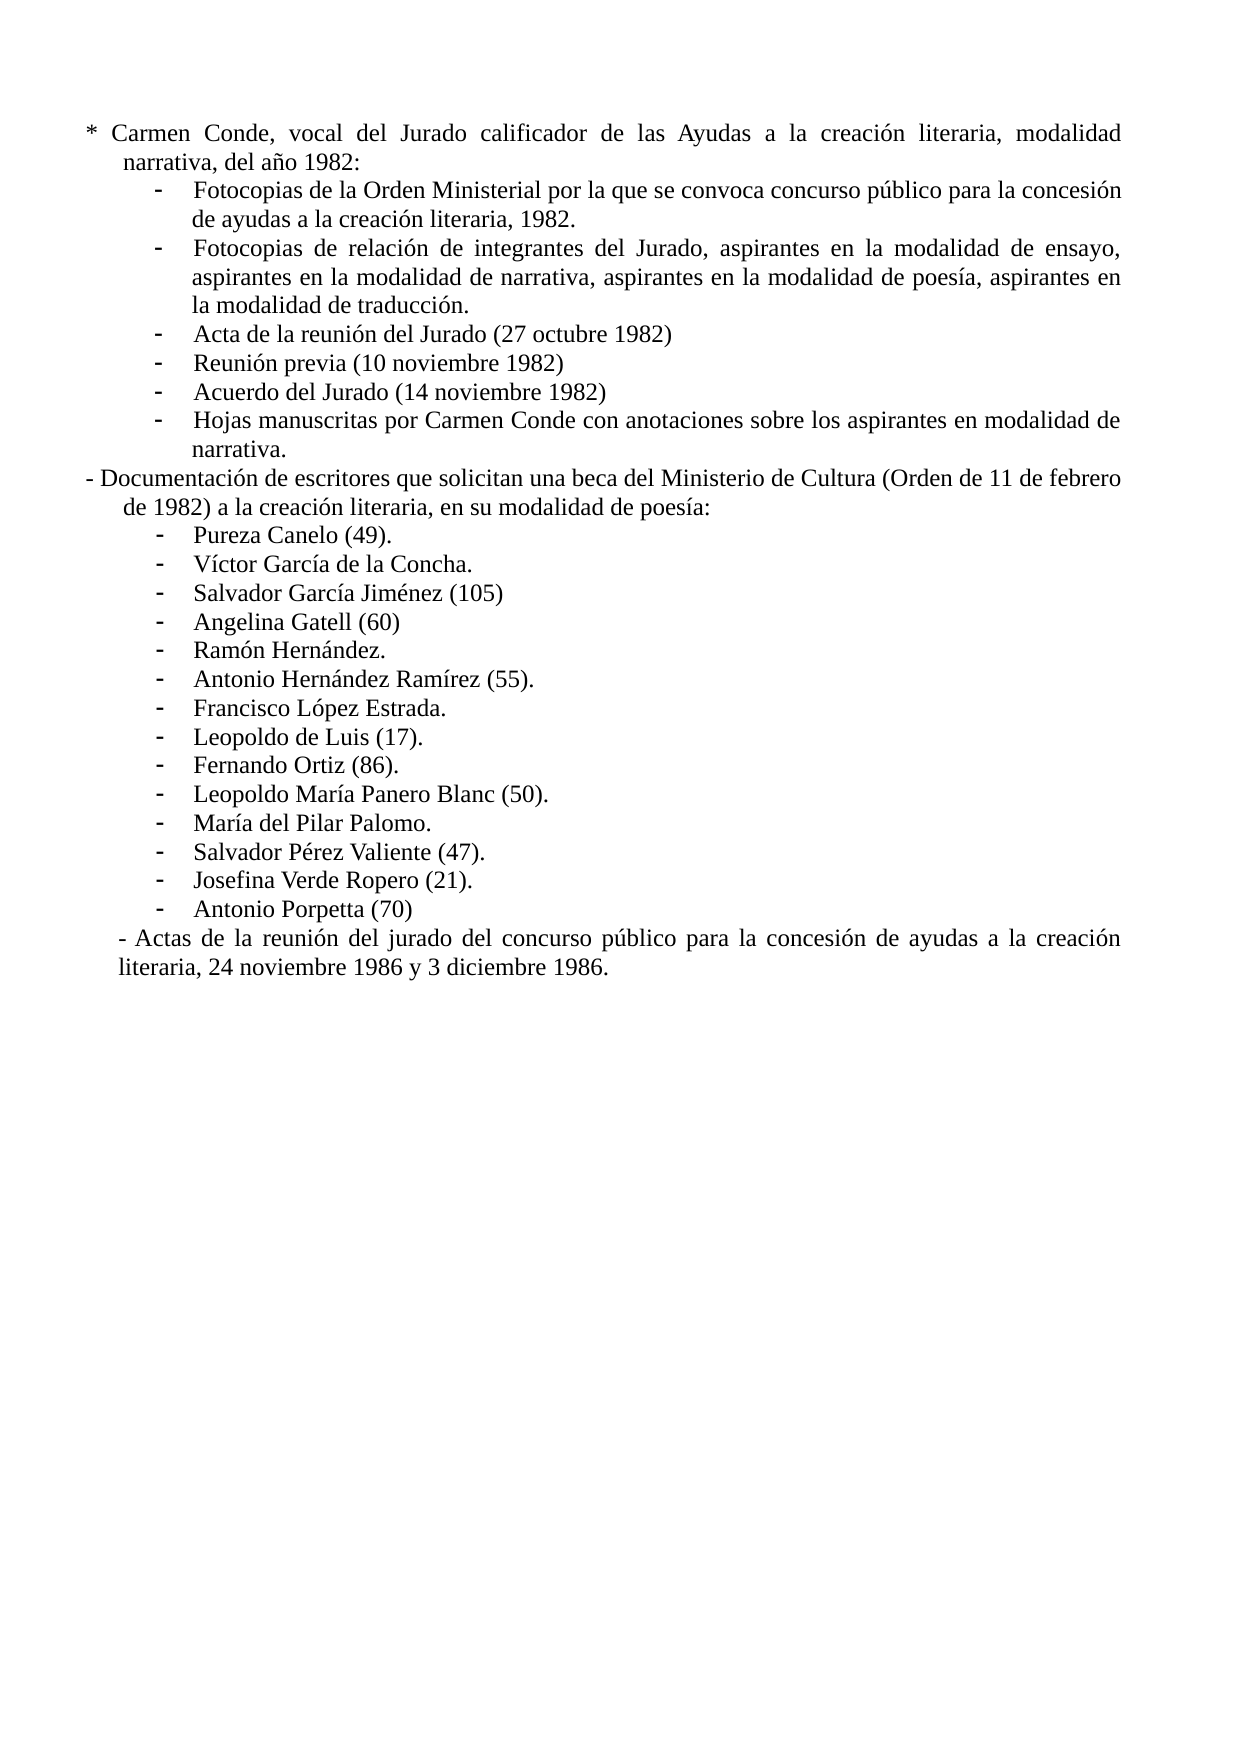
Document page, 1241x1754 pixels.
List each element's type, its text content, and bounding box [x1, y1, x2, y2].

list Salvador García Jiménez (105) [156, 578, 1122, 607]
list Ramón Hernández. [156, 636, 1122, 664]
text - Documentación de escritores que solicitan una beca del Ministerio de Cultura (Orden de 11 de febrero de 1982) a la creación literaria, en su modalidad de poesía: [85, 463, 1122, 521]
list Angelina Gatell (60) [156, 607, 1122, 636]
list Fernando Ortiz (86). [156, 751, 1122, 779]
list Salvador Pérez Valiente (47). [156, 837, 1122, 866]
list Antonio Hernández Ramírez (55). [156, 664, 1122, 693]
list Leopoldo María Panero Blanc (50). [156, 779, 1122, 808]
list Acta de la reunión del Jurado (27 octubre 1982) [154, 319, 1122, 348]
list Fotocopias de relación de integrantes del Jurado, aspirantes en la modalidad de ensayo, aspirantes en la modalidad de narrativa, aspirantes en la modalidad de poesía, aspirantes en la modalidad de traducción. [154, 233, 1122, 319]
list Reunión previa (10 noviembre 1982) [154, 348, 1122, 377]
list Francisco López Estrada. [156, 693, 1122, 722]
list Víctor García de la Concha. [156, 549, 1122, 578]
list María del Pilar Palomo. [156, 808, 1122, 837]
list Fotocopias de la Orden Ministerial por la que se convoca concurso público para la concesión de ayudas a la creación literaria, 1982. [154, 176, 1122, 233]
list Hojas manuscritas por Carmen Conde con anotaciones sobre los aspirantes en modalidad de narrativa. [154, 406, 1122, 463]
list Antonio Porpetta (70) [156, 894, 1122, 923]
text - Actas de la reunión del jurado del concurso público para la concesión de ayudas a la creación literaria, 24 noviembre 1986 y 3 diciembre 1986. [118, 923, 1122, 981]
list Acuerdo del Jurado (14 noviembre 1982) [154, 377, 1122, 406]
text * Carmen Conde, vocal del Jurado calificador de las Ayudas a la creación literaria, modalidad narrativa, del año 1982: [85, 118, 1122, 176]
list Josefina Verde Ropero (21). [156, 866, 1122, 894]
list Leopoldo de Luis (17). [156, 722, 1122, 751]
list Pureza Canelo (49). [156, 521, 1122, 549]
